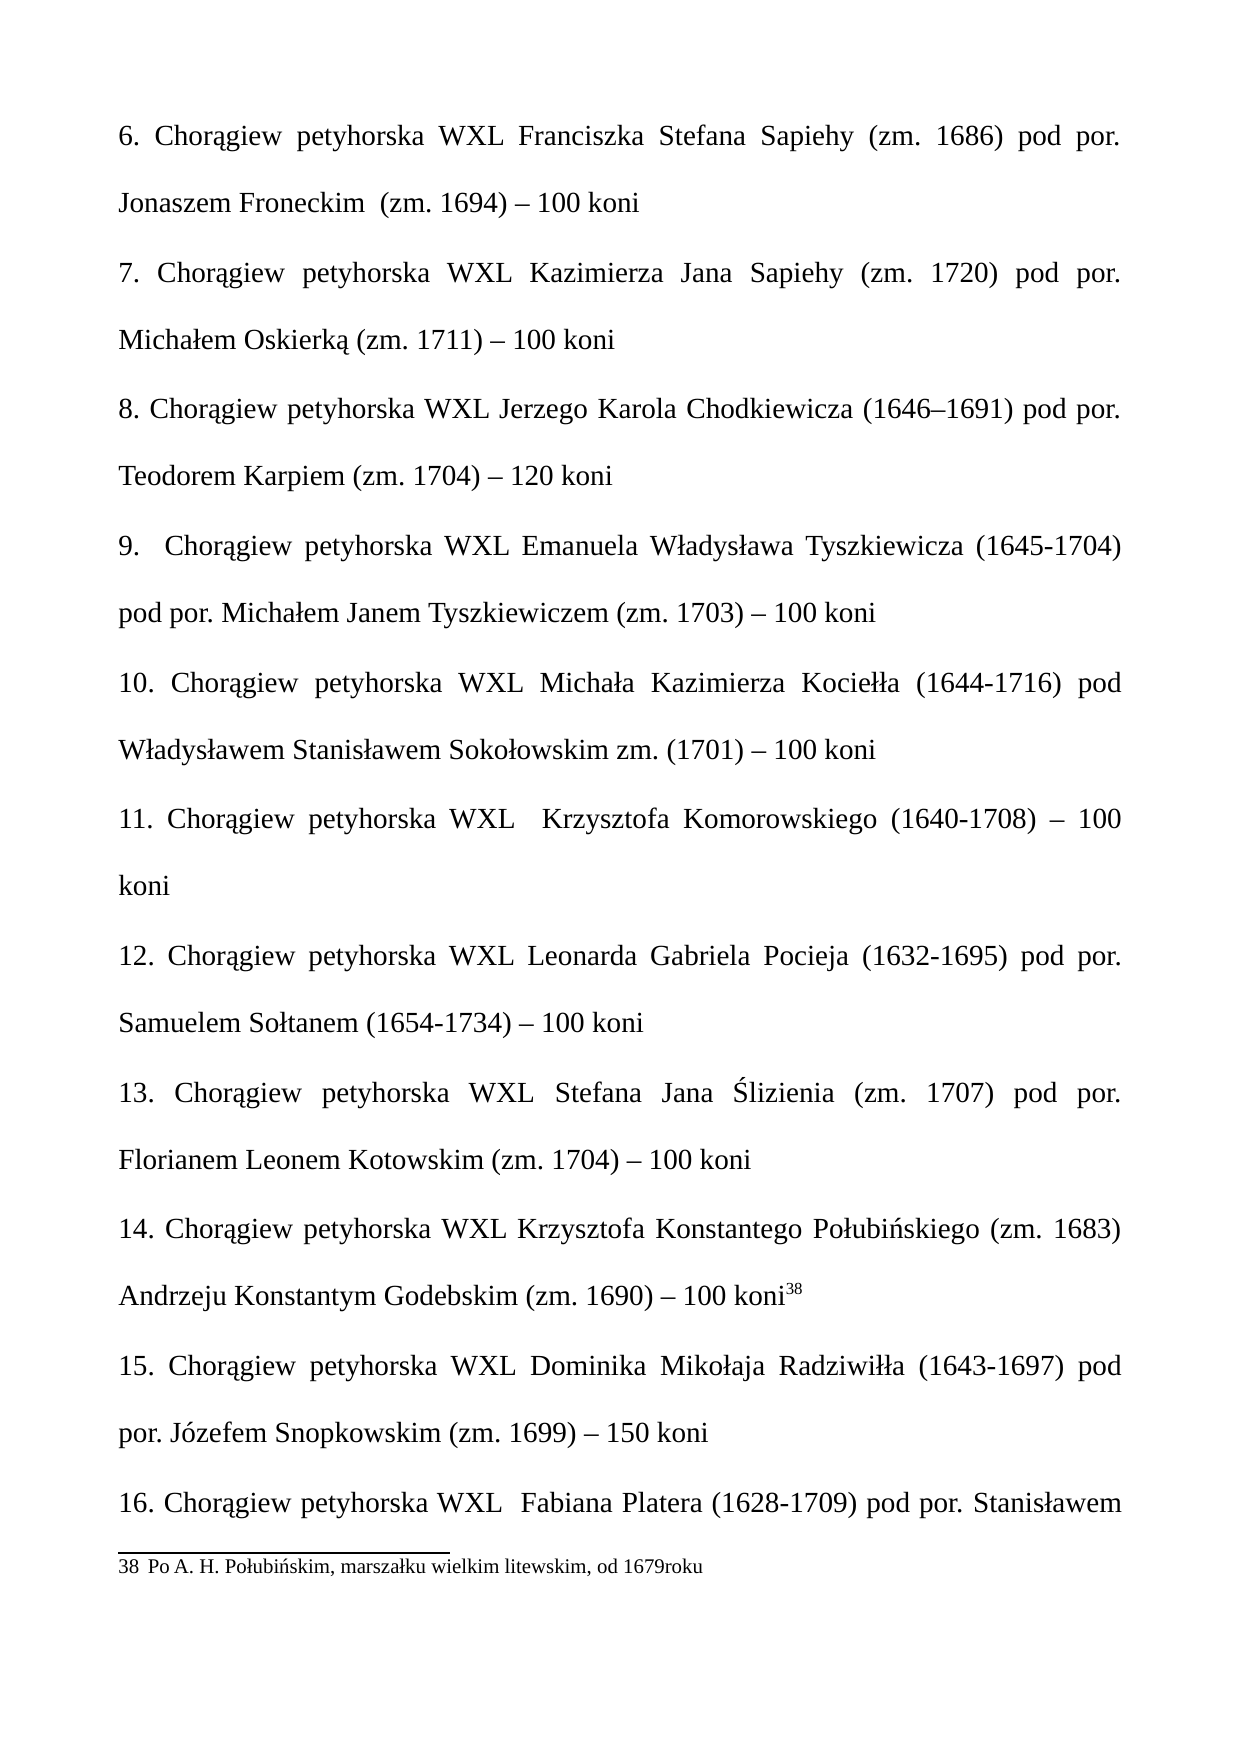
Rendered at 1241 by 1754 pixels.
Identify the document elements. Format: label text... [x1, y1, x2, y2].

text 6. Chorągiew petyhorska WXL Franciszka Stefana Sapiehy (zm. 1686) pod por. Jonaszem Froneckim (zm. 1694) – 100 koni [118, 118, 1122, 219]
text 9. Chorągiew petyhorska WXL Emanuela Władysława Tyszkiewicza (1645-1704) pod por. Michałem Janem Tyszkiewiczem (zm. 1703) – 100 koni [118, 528, 1122, 629]
text 16. Chorągiew petyhorska WXL Fabiana Platera (1628-1709) pod por. Stanisławem [118, 1485, 1122, 1518]
text 12. Chorągiew petyhorska WXL Leonarda Gabriela Pocieja (1632-1695) pod por. Samuelem Sołtanem (1654-1734) – 100 koni [118, 938, 1122, 1039]
text 8. Chorągiew petyhorska WXL Jerzego Karola Chodkiewicza (1646–1691) pod por. Teodorem Karpiem (zm. 1704) – 120 koni [118, 391, 1122, 492]
text 13. Chorągiew petyhorska WXL Stefana Jana Ślizienia (zm. 1707) pod por. Florianem Leonem Kotowskim (zm. 1704) – 100 koni [118, 1075, 1122, 1175]
text 15. Chorągiew petyhorska WXL Dominika Mikołaja Radziwiłła (1643-1697) pod por. Józefem Snopkowskim (zm. 1699) – 150 koni [118, 1348, 1122, 1449]
text 14. Chorągiew petyhorska WXL Krzysztofa Konstantego Połubińskiego (zm. 1683) Andrzeju Konstantym Godebskim (zm. 1690) – 100 koni [118, 1211, 1122, 1312]
text 7. Chorągiew petyhorska WXL Kazimierza Jana Sapiehy (zm. 1720) pod por. Michałem Oskierką (zm. 1711) – 100 koni [118, 255, 1122, 355]
text 11. Chorągiew petyhorska WXL Krzysztofa Komorowskiego (1640-1708) – 100 koni [118, 801, 1122, 902]
text Po A. H. Połubińskim, marszałku wielkim litewskim, od 1679roku [118, 1553, 1122, 1578]
text 10. Chorągiew petyhorska WXL Michała Kazimierza Kociełła (1644-1716) pod Władysławem Stanisławem Sokołowskim zm. (1701) – 100 koni [118, 665, 1122, 765]
